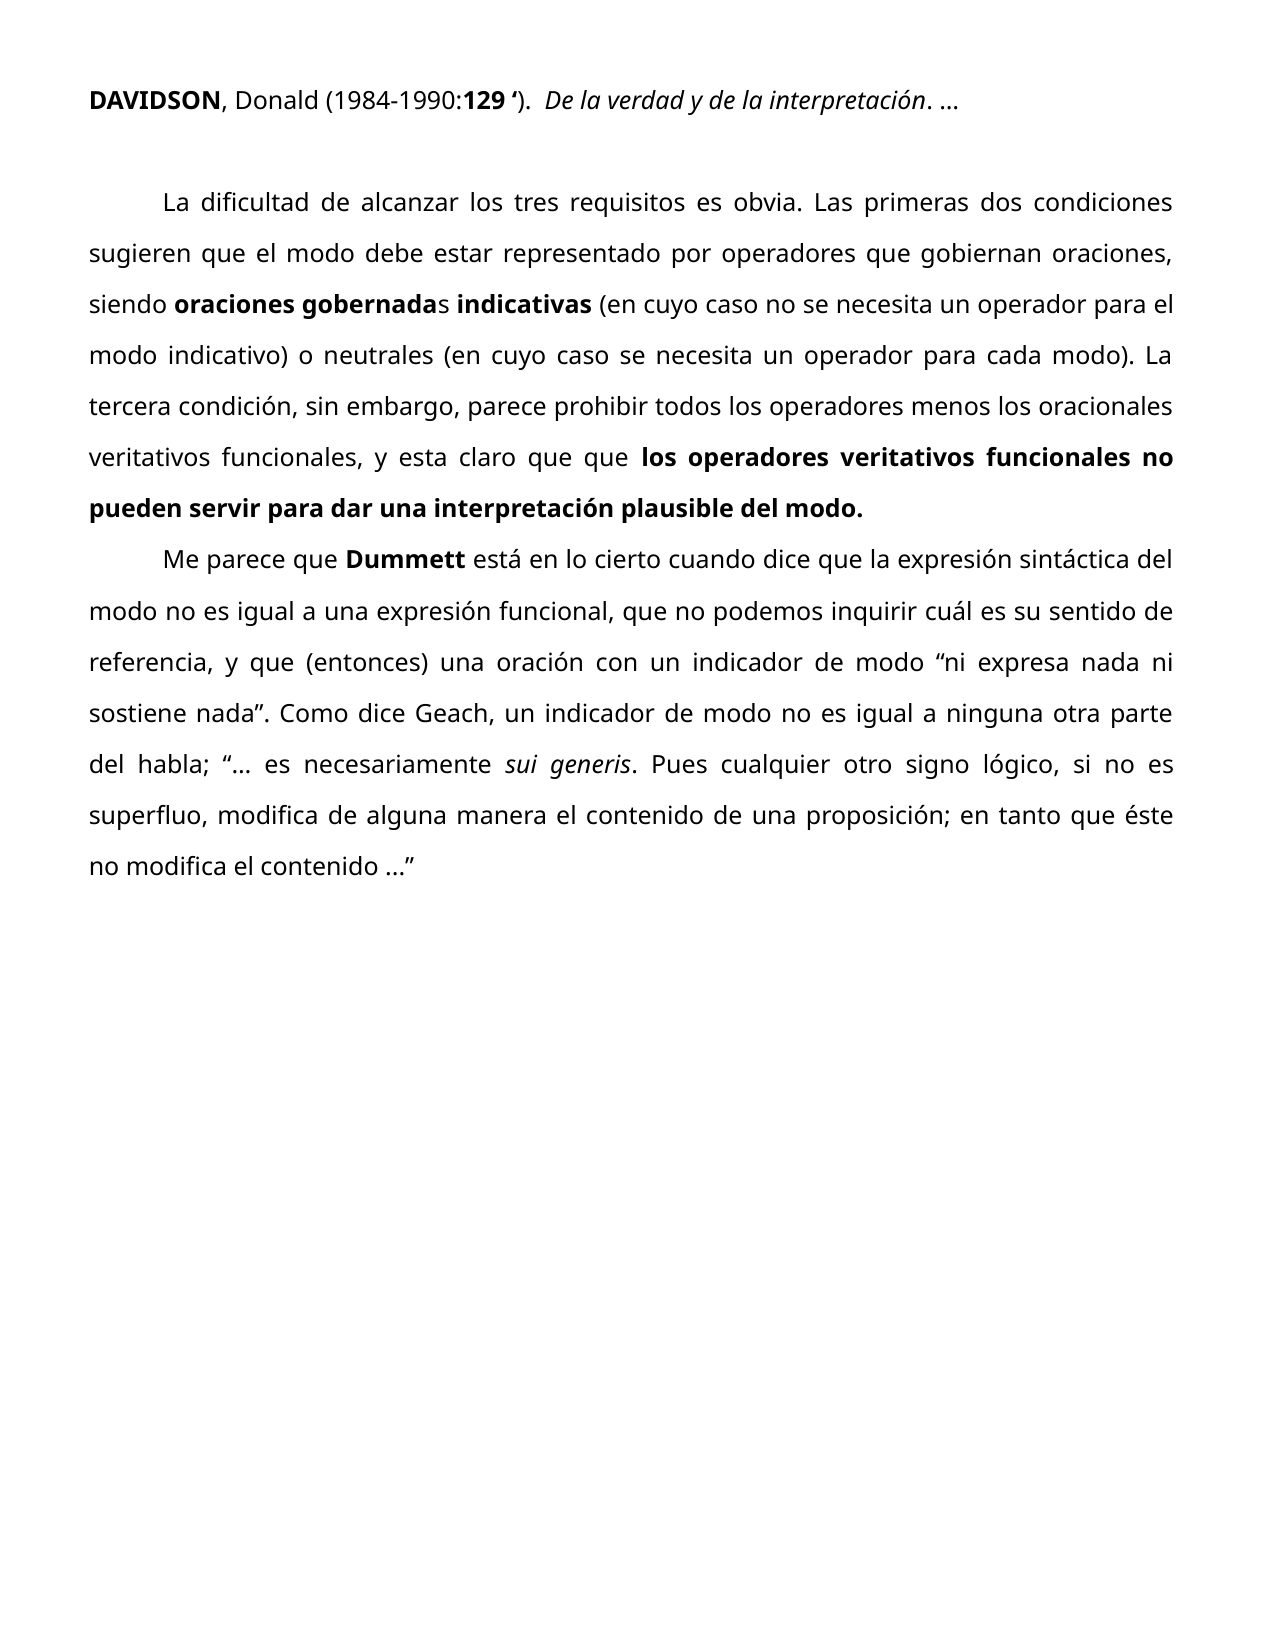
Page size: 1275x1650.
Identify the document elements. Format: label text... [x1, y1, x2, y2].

text DAVIDSON, Donald (1984-1990:129 ‘). De la verdad y de la interpretación. … [88, 83, 1174, 117]
text Me parece que Dummett está en lo cierto cuando dice que la expresión sintáctica del modo no es igual a una expresión funcional, que no podemos inquirir cuál es su sentido de referencia, y que (entonces) una oración con un indicador de modo “ni expresa nada ni sostiene nada”. Como dice Geach, un indicador de modo no es igual a ninguna otra parte del habla; “… es necesariamente sui generis. Pues cualquier otro signo lógico, si no es superfluo, modifica de alguna manera el contenido de una proposición; en tanto que éste no modifica el contenido ...” [88, 542, 1174, 882]
text La dificultad de alcanzar los tres requisitos es obvia. Las primeras dos condiciones sugieren que el modo debe estar representado por operadores que gobiernan oraciones, siendo oraciones gobernadas indicativas (en cuyo caso no se necesita un operador para el modo indicativo) o neutrales (en cuyo caso se necesita un operador para cada modo). La tercera condición, sin embargo, parece prohibir todos los operadores menos los oracionales veritativos funcionales, y esta claro que que los operadores veritativos funcionales no pueden servir para dar una interpretación plausible del modo. [88, 185, 1174, 525]
